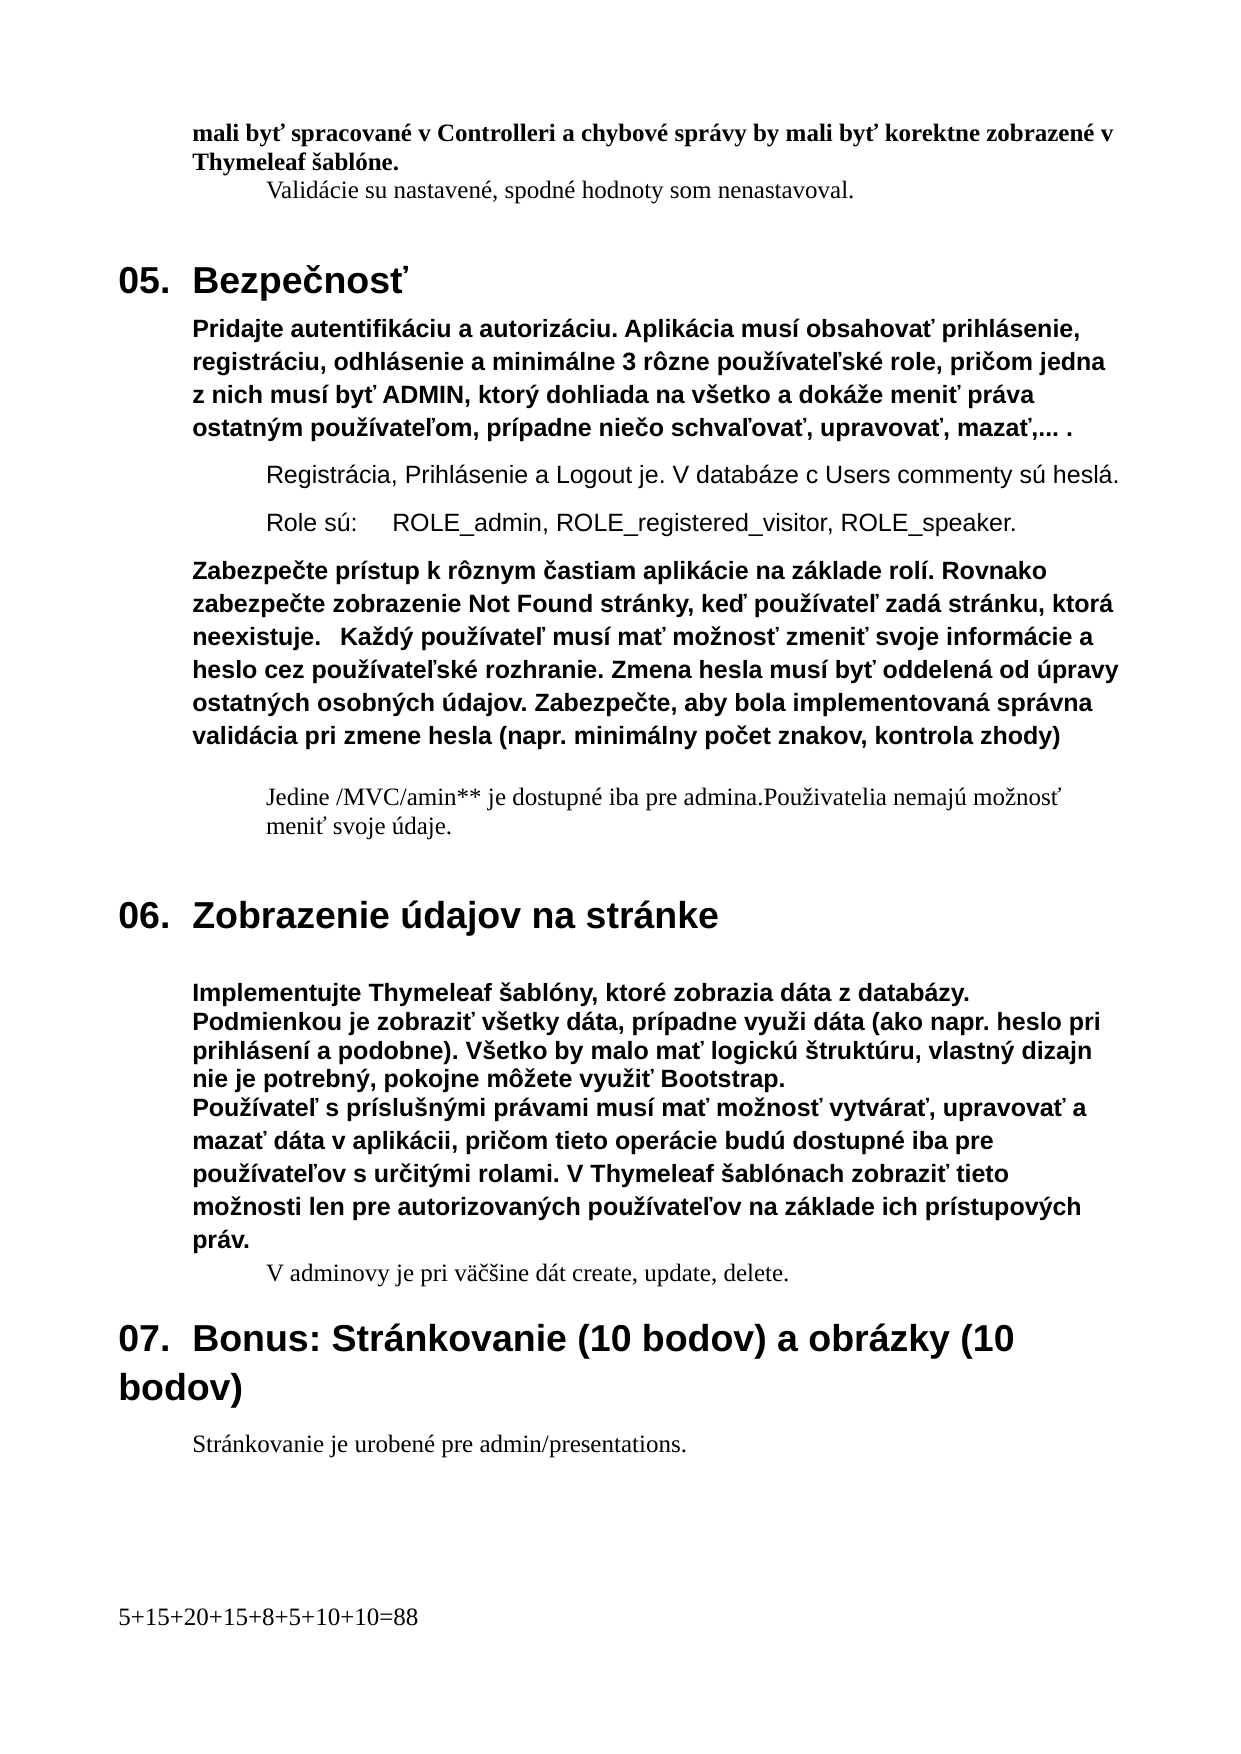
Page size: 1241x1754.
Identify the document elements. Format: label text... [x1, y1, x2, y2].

text Role sú: ROLE_admin, ROLE_registered_visitor, ROLE_speaker. [118, 508, 1122, 537]
text Validácie su nastavené, spodné hodnoty som nenastavoval. [118, 176, 1122, 204]
text Implementujte Thymeleaf šablóny, ktoré zobrazia dáta z databázy. Podmienkou je zobraziť všetky dáta, prípadne využi dáta (ako napr. heslo pri prihlásení a podobne). Všetko by malo mať logickú štruktúru, vlastný dizajn nie je potrebný, pokojne môžete využiť Bootstrap. [118, 978, 1122, 1093]
text Stránkovanie je urobené pre admin/presentations. [118, 1429, 1122, 1458]
subtitle 06. Zobrazenie údajov na stránke [118, 894, 1122, 937]
text 5+15+20+15+8+5+10+10=88 [118, 1602, 1122, 1631]
text V adminovy je pri väčšine dát create, update, delete. [118, 1258, 1122, 1287]
subtitle 05. Bezpečnosť [118, 258, 1122, 301]
text Pridajte autentifikáciu a autorizáciu. Aplikácia musí obsahovať prihlásenie, registráciu, odhlásenie a minimálne 3 rôzne používateľské role, pričom jedna z nich musí byť ADMIN, ktorý dohliada na všetko a dokáže meniť práva ostatným používateľom, prípadne niečo schvaľovať, upravovať, mazať,... . [118, 314, 1122, 442]
text Jedine /MVC/amin** je dostupné iba pre admina.Použivatelia nemajú možnosť meniť svoje údaje. [118, 782, 1122, 840]
text 07. Bonus: Stránkovanie (10 bodov) a obrázky (10 bodov) [118, 1316, 1122, 1408]
text Zabezpečte prístup k rôznym častiam aplikácie na základe rolí. Rovnako zabezpečte zobrazenie Not Found stránky, keď používateľ zadá stránku, ktorá neexistuje. Každý používateľ musí mať možnosť zmeniť svoje informácie a heslo cez používateľské rozhranie. Zmena hesla musí byť oddelená od úpravy ostatných osobných údajov. Zabezpečte, aby bola implementovaná správna validácia pri zmene hesla (napr. minimálny počet znakov, kontrola zhody) [118, 556, 1122, 749]
text Registrácia, Prihlásenie a Logout je. V databáze c Users commenty sú heslá. [118, 460, 1122, 489]
text Používateľ s príslušnými právami musí mať možnosť vytvárať, upravovať a mazať dáta v aplikácii, pričom tieto operácie budú dostupné iba pre používateľov s určitými rolami. V Thymeleaf šablónach zobraziť tieto možnosti len pre autorizovaných používateľov na základe ich prístupových práv. [118, 1093, 1122, 1254]
text mali byť spracované v Controlleri a chybové správy by mali byť korektne zobrazené v Thymeleaf šablóne. [118, 118, 1122, 176]
